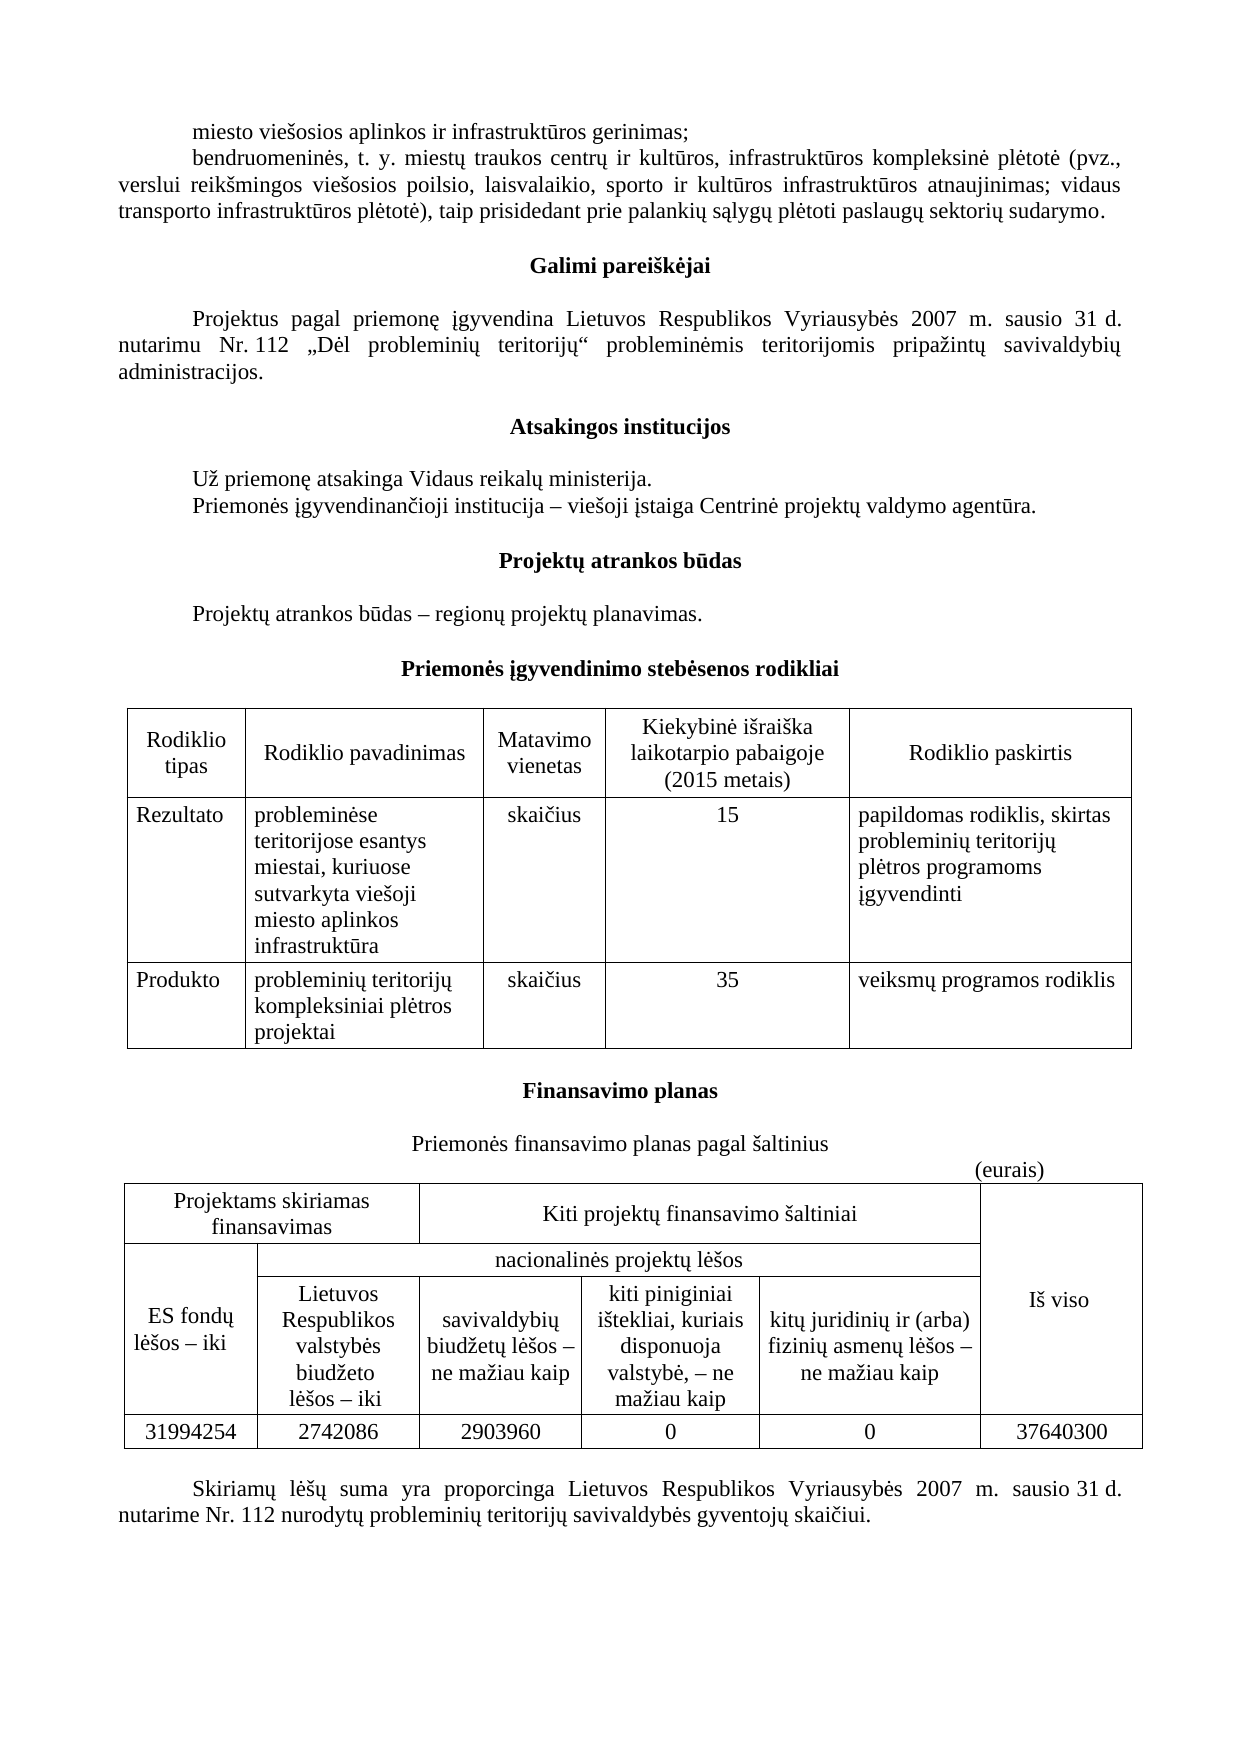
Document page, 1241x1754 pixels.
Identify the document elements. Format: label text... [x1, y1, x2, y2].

table_cell 0 [582, 1415, 759, 1448]
text (eurais) [118, 1157, 1122, 1183]
text Atsakingos institucijos [118, 413, 1122, 439]
table_header Rodiklio tipas [128, 709, 245, 797]
table_cell kitų juridinių ir (arba) fizinių asmenų lėšos – ne mažiau kaip [760, 1277, 980, 1414]
table_cell 37640300 [981, 1415, 1142, 1448]
table_cell 2903960 [420, 1415, 581, 1448]
table_cell Produkto [128, 963, 245, 1048]
text bendruomeninės, t. y. miestų traukos centrų ir kultūros, infrastruktūros kompleksinė plėtotė (pvz., verslui reikšmingos viešosios poilsio, laisvalaikio, sporto ir kultūros infrastruktūros atnaujinimas; vidaus transporto infrastruktūros plėtotė), taip prisidedant prie palankių sąlygų plėtoti paslaugų sektorių sudarymo. [118, 144, 1122, 223]
table_header Rodiklio pavadinimas [246, 709, 483, 797]
text Galimi pareiškėjai [118, 252, 1122, 279]
text Projektų atrankos būdas – regionų projektų planavimas. [118, 600, 1122, 626]
text Priemonės finansavimo planas pagal šaltinius [118, 1130, 1122, 1157]
text miesto viešosios aplinkos ir infrastruktūros gerinimas; [118, 118, 1122, 144]
table_cell papildomas rodiklis, skirtas probleminių teritorijų plėtros programoms įgyvendinti [850, 798, 1131, 962]
text Už priemonę atsakinga Vidaus reikalų ministerija. [118, 466, 1122, 492]
table_cell probleminėse teritorijose esantys miestai, kuriuose sutvarkyta viešoji miesto aplinkos infrastruktūra [246, 798, 483, 962]
table_cell 15 [606, 798, 849, 962]
table_header Kiekybinė išraiška laikotarpio pabaigoje (2015 metais) [606, 709, 849, 797]
table_header Projektams skiriamas finansavimas [125, 1184, 419, 1242]
table_cell skaičius [484, 963, 605, 1048]
table_cell probleminių teritorijų kompleksiniai plėtros projektai [246, 963, 483, 1048]
text Projektų atrankos būdas [118, 547, 1122, 573]
table_cell 31994254 [125, 1415, 257, 1448]
table_cell nacionalinės projektų lėšos [258, 1244, 980, 1276]
text Finansavimo planas [118, 1077, 1122, 1104]
table_cell Rezultato [128, 798, 245, 962]
table_cell veiksmų programos rodiklis [850, 963, 1131, 1048]
text Priemonės įgyvendinančioji institucija – viešoji įstaiga Centrinė projektų valdymo agentūra. [118, 492, 1122, 518]
text Priemonės įgyvendinimo stebėsenos rodikliai [118, 655, 1122, 681]
table_header Rodiklio paskirtis [850, 709, 1131, 797]
table_cell kiti piniginiai ištekliai, kuriais disponuoja valstybė, – ne mažiau kaip [582, 1277, 759, 1414]
table_header Kiti projektų finansavimo šaltiniai [420, 1184, 980, 1242]
table_header Iš viso [981, 1184, 1142, 1414]
table_cell savivaldybių biudžetų lėšos – ne mažiau kaip [420, 1277, 581, 1414]
table_cell 35 [606, 963, 849, 1048]
table_cell Lietuvos Respublikos valstybės biudžeto lėšos – iki [258, 1277, 419, 1414]
table_header Matavimo vienetas [484, 709, 605, 797]
table_cell 0 [760, 1415, 980, 1448]
table_cell 2742086 [258, 1415, 419, 1448]
text Projektus pagal priemonę įgyvendina Lietuvos Respublikos Vyriausybės 2007 m. sausio 31 d. nutarimu Nr. 112 „Dėl probleminių teritorijų“ probleminėmis teritorijomis pripažintų savivaldybių administracijos. [118, 305, 1122, 384]
text Skiriamų lėšų suma yra proporcinga Lietuvos Respublikos Vyriausybės 2007 m. sausio 31 d. nutarime Nr. 112 nurodytų probleminių teritorijų savivaldybės gyventojų skaičiui. [118, 1475, 1122, 1528]
table_cell skaičius [484, 798, 605, 962]
table_cell ES fondų lėšos – iki [125, 1244, 257, 1414]
